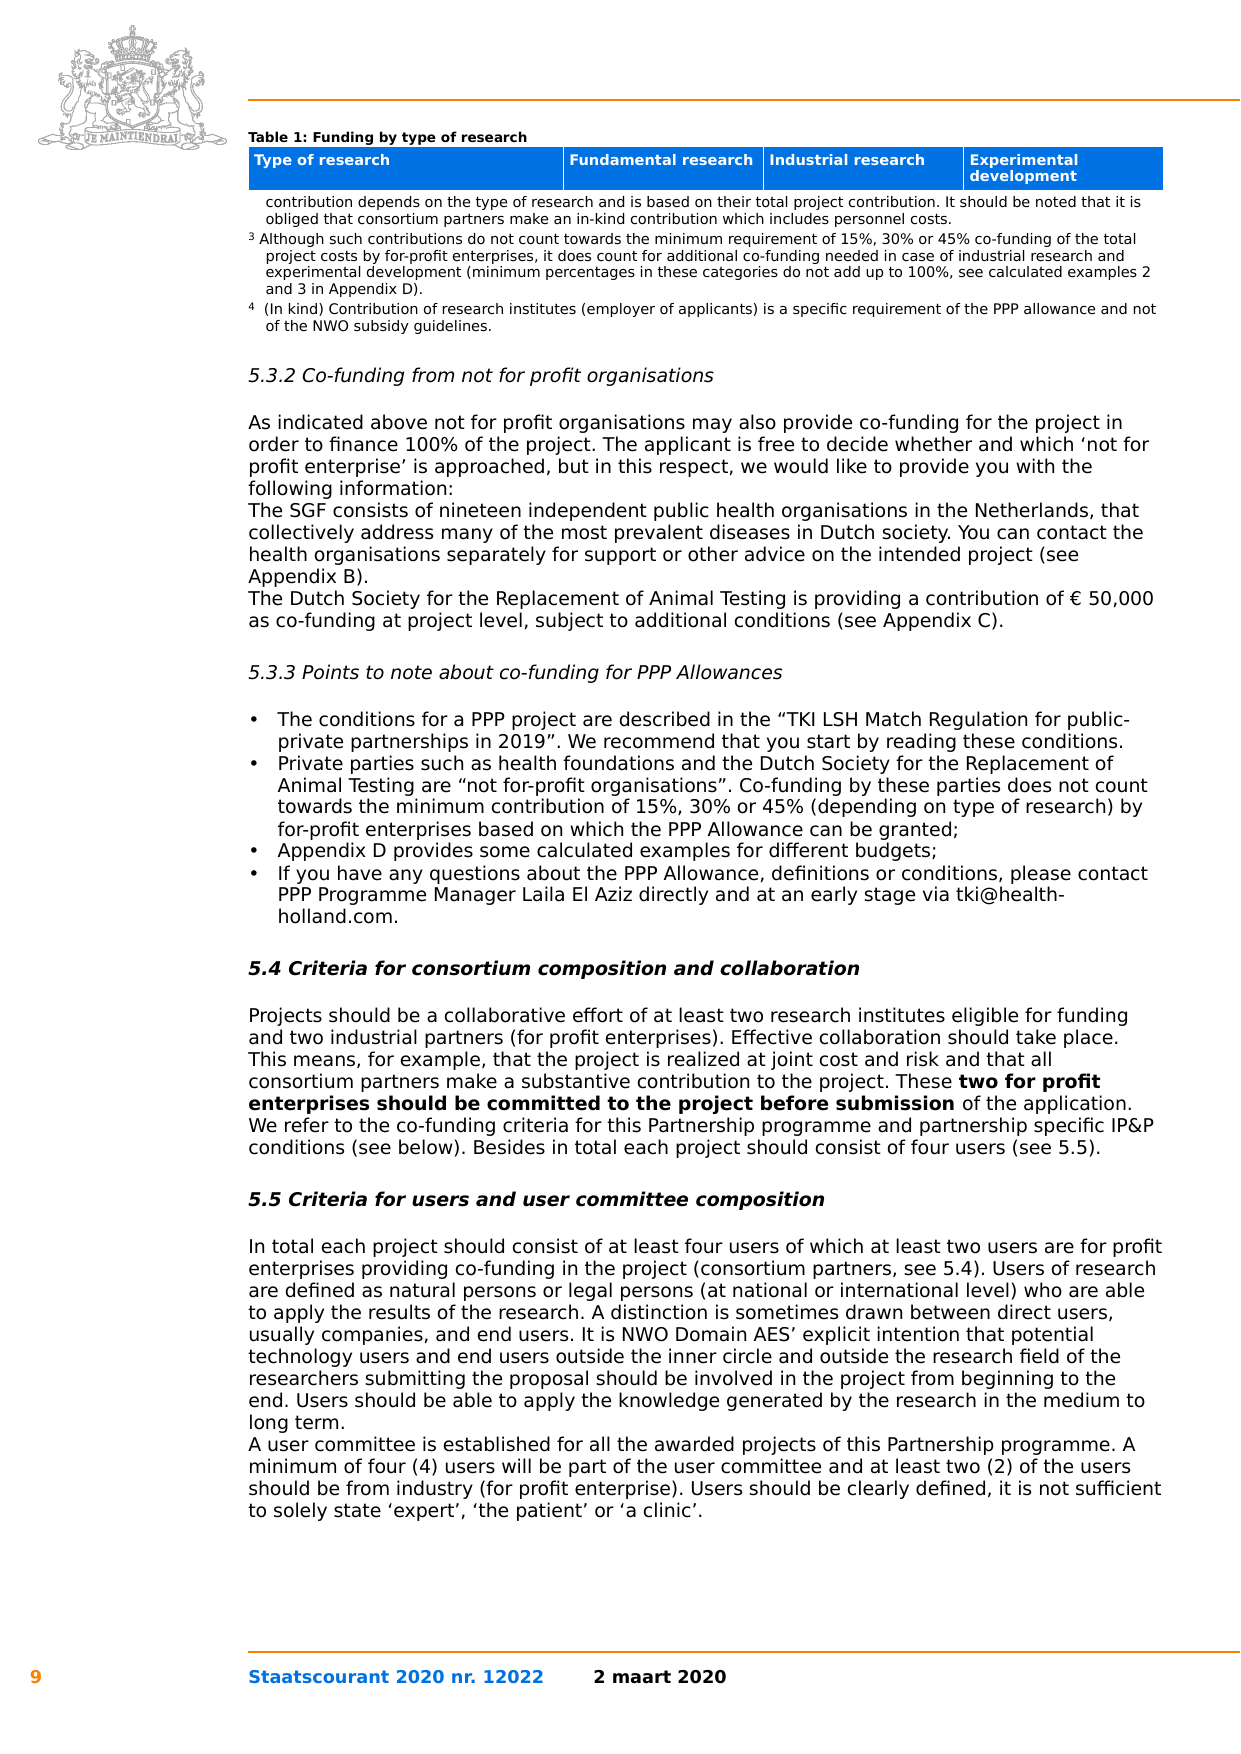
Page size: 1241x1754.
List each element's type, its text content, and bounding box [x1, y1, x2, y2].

text • If you have any questions about the PPP Allowance, definitions or conditions, please contact PPP Programme Manager Laila El Aziz directly and at an early stage via tki@health-holland.com. [248, 862, 1163, 928]
subtitle 5.4 Criteria for consortium composition and collaboration [248, 958, 1163, 980]
table_cell Industrial research [764, 147, 963, 190]
text A user committee is established for all the awarded projects of this Partnership programme. A minimum of four (4) users will be part of the user committee and at least two (2) of the users should be from industry (for profit enterprise). Users should be clearly defined, it is not sufficient to solely state ‘expert’, ‘the patient’ or ‘a clinic’. [248, 1434, 1163, 1522]
table_cell Type of research [249, 147, 563, 190]
subtitle 5.5 Criteria for users and user committee composition [248, 1189, 1163, 1211]
table_header Table 1: Funding by type of research [248, 130, 1163, 146]
text As indicated above not for profit organisations may also provide co-funding for the project in order to finance 100% of the project. The applicant is free to decide whether and which ‘not for profit enterprise’ is approached, but in this respect, we would like to provide you with the following information: [248, 412, 1163, 500]
picture [38, 25, 227, 150]
text The SGF consists of nineteen independent public health organisations in the Netherlands, that collectively address many of the most prevalent diseases in Dutch society. You can contact the health organisations separately for support or other advice on the intended project (see Appendix B). [248, 500, 1163, 588]
subtitle 5.3.2 Co-funding from not for profit organisations [248, 365, 1163, 387]
subtitle 5.3.3 Points to note about co-funding for PPP Allowances [248, 662, 1163, 683]
text Projects should be a collaborative effort of at least two research institutes eligible for funding and two industrial partners (for profit enterprises). Effective collaboration should take place. This means, for example, that the project is realized at joint cost and risk and that all consortium partners make a substantive contribution to the project. These two for profit enterprises should be committed to the project before submission of the application. We refer to the co-funding criteria for this Partnership programme and partnership specific IP&P conditions (see below). Besides in total each project should consist of four users (see 5.5). [248, 1005, 1163, 1159]
text In total each project should consist of at least four users of which at least two users are for profit enterprises providing co-funding in the project (consortium partners, see 5.4). Users of research are defined as natural persons or legal persons (at national or international level) who are able to apply the results of the research. A distinction is sometimes drawn between direct users, usually companies, and end users. It is NWO Domain AES’ explicit intention that potential technology users and end users outside the inner circle and outside the research field of the researchers submitting the proposal should be involved in the project from beginning to the end. Users should be able to apply the knowledge generated by the research in the medium to long term. [248, 1236, 1163, 1434]
text The Dutch Society for the Replacement of Animal Testing is providing a contribution of € 50,000 as co-funding at project level, subject to additional conditions (see Appendix C). [248, 588, 1163, 632]
text • Private parties such as health foundations and the Dutch Society for the Replacement of Animal Testing are “not for-profit organisations”. Co-funding by these parties does not count towards the minimum contribution of 15%, 30% or 45% (depending on type of research) by for-profit enterprises based on which the PPP Allowance can be granted; [248, 752, 1163, 840]
table_cell Experimental development [964, 147, 1163, 190]
text • The conditions for a PPP project are described in the “TKI LSH Match Regulation for public-private partnerships in 2019”. We recommend that you start by reading these conditions. [248, 708, 1163, 752]
table_cell Fundamental research [564, 147, 763, 190]
text • Appendix D provides some calculated examples for different budgets; [248, 840, 1163, 862]
table_cell contribution depends on the type of research and is based on their total project contribution. It should be noted that it is obliged that consortium partners make an in-kind contribution which includes personnel costs. 3 Although such contributions do not count towards the minimum requirement of 15%, 30% or 45% co-funding of the total project costs by for-profit enterprises, it does count for additional co-funding needed in case of industrial research and experimental development (minimum percentages in these categories do not add up to 100%, see calculated examples 2 and 3 in Appendix D). 4 (In kind) Contribution of research institutes (employer of applicants) is a specific requirement of the PPP allowance and not of the NWO subsidy guidelines. [248, 191, 1163, 335]
